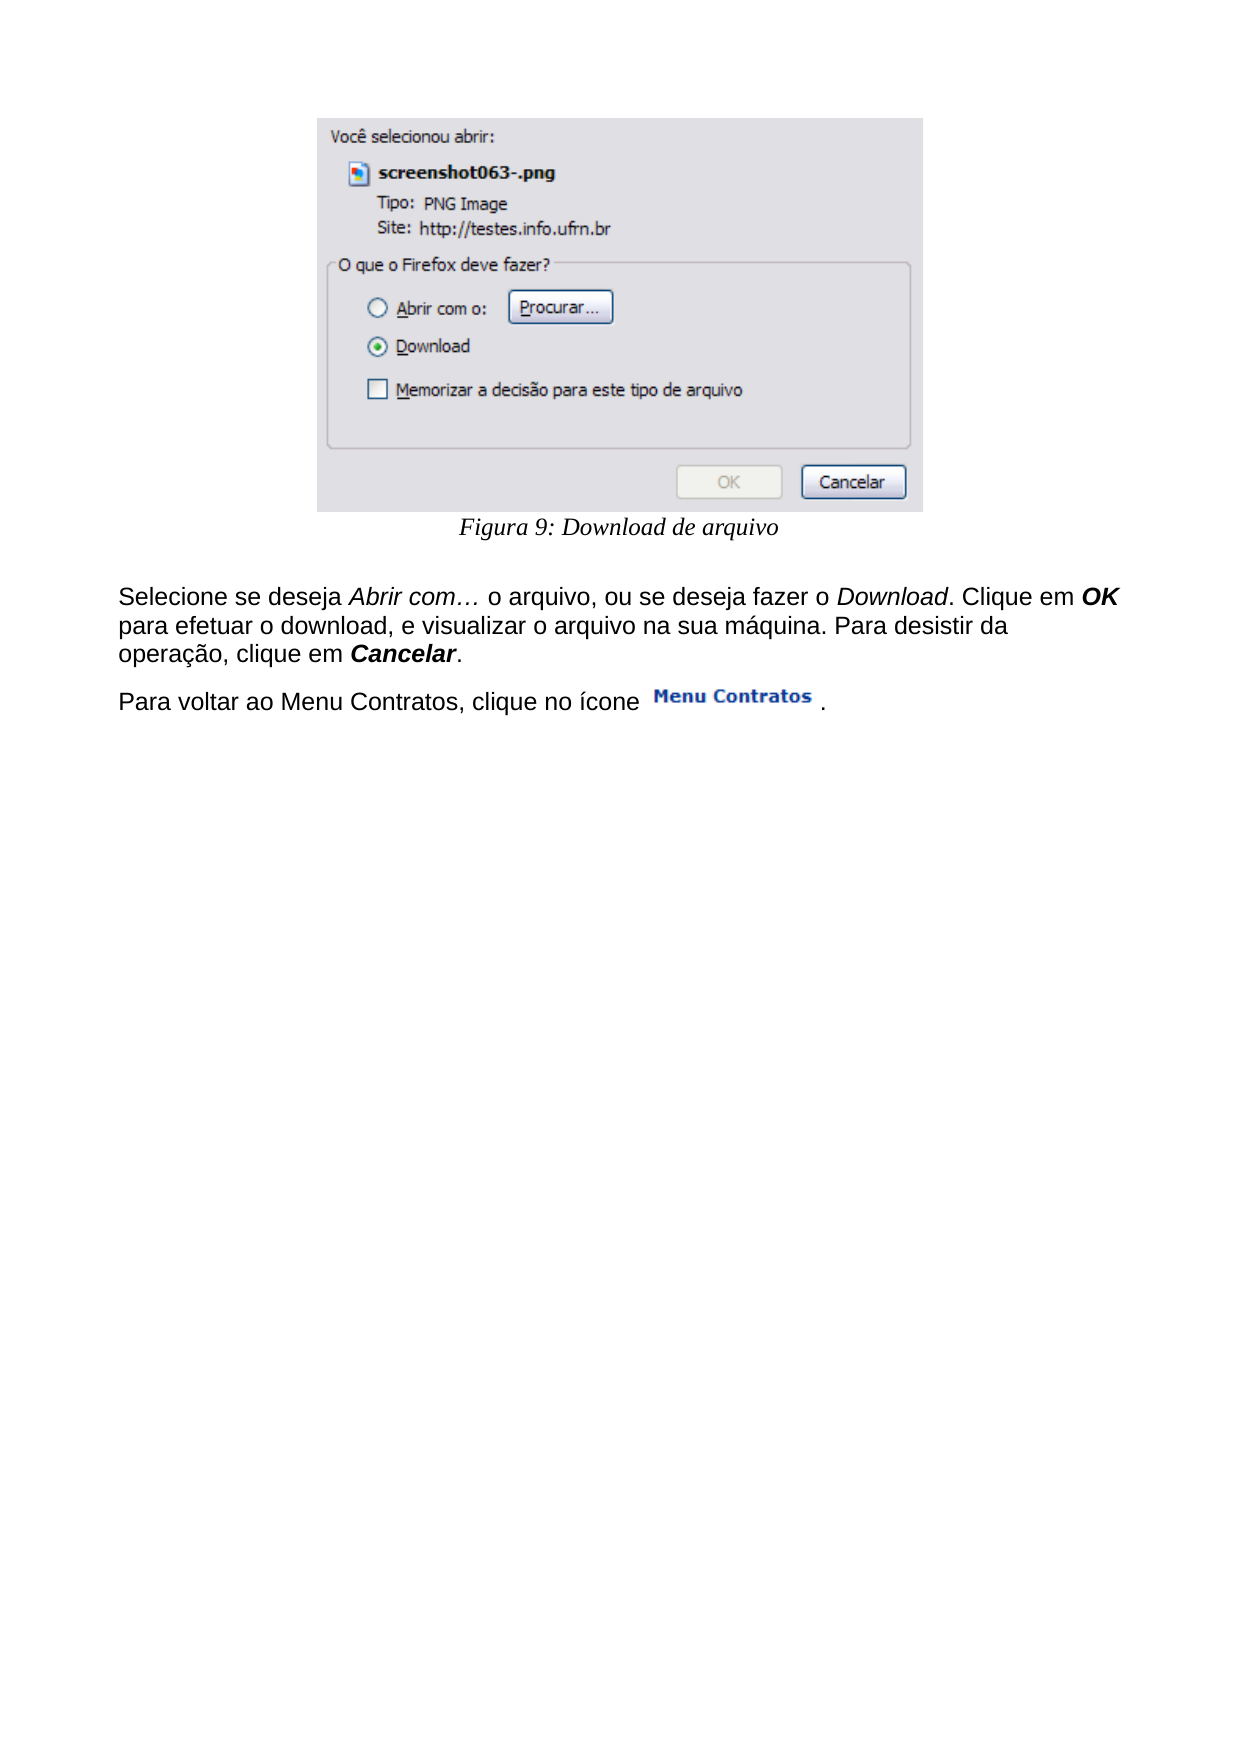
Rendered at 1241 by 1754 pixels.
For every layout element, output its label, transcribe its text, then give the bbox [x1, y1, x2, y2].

text Selecione se deseja Abrir com… o arquivo, ou se deseja fazer o Download. Clique em OK para efetuar o download, e visualizar o arquivo na sua máquina. Para desistir da operação, clique em Cancelar. [118, 582, 1122, 668]
picture [647, 680, 820, 711]
picture [317, 118, 924, 512]
text Figura 9: Download de arquivo [317, 512, 923, 541]
text Para voltar ao Menu Contratos, clique no ícone . [118, 681, 1122, 716]
